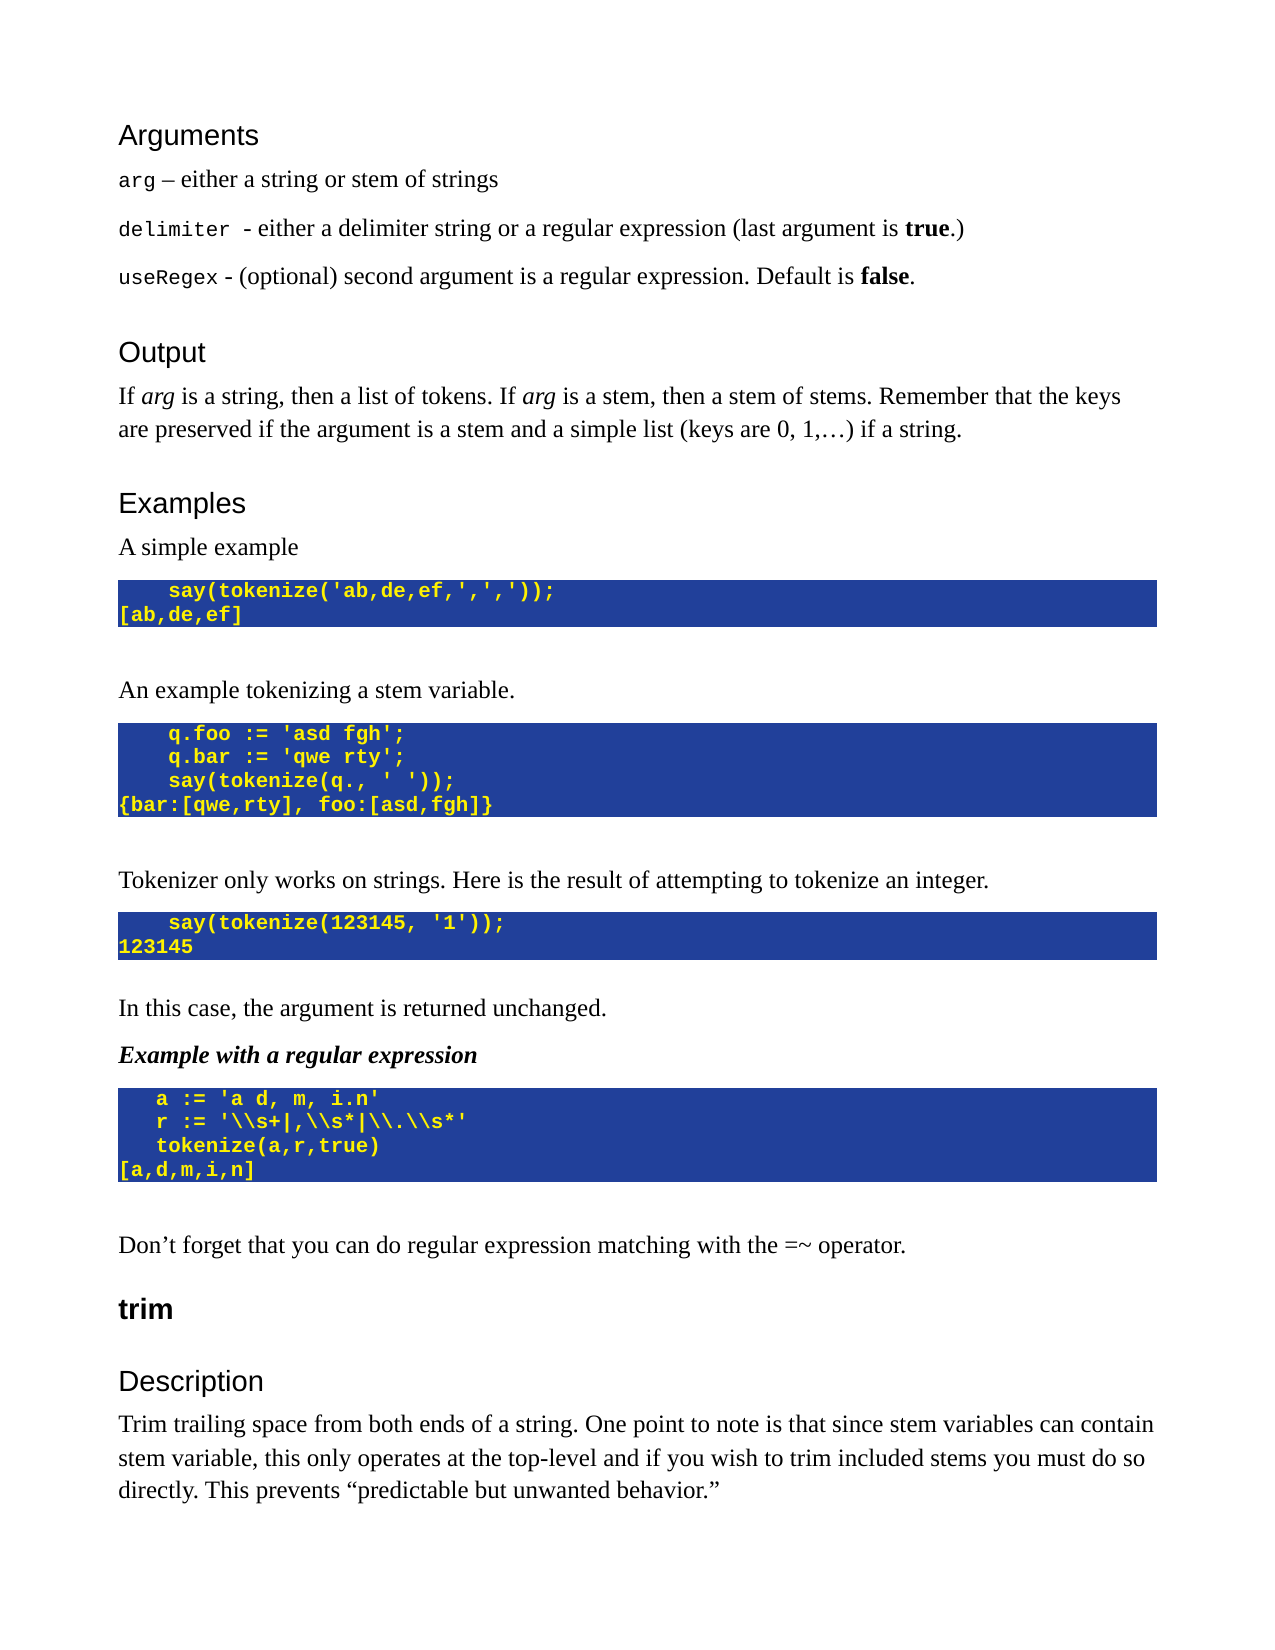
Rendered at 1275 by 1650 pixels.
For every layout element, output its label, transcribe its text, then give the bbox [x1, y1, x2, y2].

subtitle Examples [118, 486, 1157, 520]
text useRegex - (optional) second argument is a regular expression. Default is false. [118, 261, 1157, 291]
text q.foo := 'asd fgh'; [118, 723, 1157, 746]
text An example tokenizing a stem variable. [118, 675, 1157, 704]
text arg – either a string or stem of strings [118, 164, 1157, 194]
text Trim trailing space from both ends of a string. One point to note is that since stem variables can contain stem variable, this only operates at the top-level and if you wish to trim included stems you must do so directly. This prevents “predictable but unwanted behavior.” [118, 1409, 1157, 1504]
text 123145 [118, 936, 1157, 960]
text a := 'a d, m, i.n' [118, 1088, 1157, 1112]
text [ab,de,ef] [118, 604, 1157, 627]
text tokenize(a,r,true) [118, 1135, 1157, 1159]
subtitle trim [118, 1292, 1157, 1326]
subtitle Description [118, 1363, 1157, 1397]
text In this case, the argument is returned unchanged. [118, 960, 1157, 1021]
text r := '\\s+|,\\s*|\\.\\s*' [118, 1112, 1157, 1135]
text say(tokenize(q., ' ')); [118, 770, 1157, 793]
text say(tokenize('ab,de,ef,',',')); [118, 580, 1157, 604]
text A simple example [118, 532, 1157, 561]
text Don’t forget that you can do regular expression matching with the =~ operator. [118, 1230, 1157, 1259]
subtitle Arguments [118, 118, 1157, 152]
text [a,d,m,i,n] [118, 1159, 1157, 1182]
text say(tokenize(123145, '1')); [118, 912, 1157, 936]
text q.bar := 'qwe rty'; [118, 746, 1157, 770]
text Example with a regular expression [118, 1040, 1157, 1069]
text {bar:[qwe,rty], foo:[asd,fgh]} [118, 793, 1157, 817]
text Tokenizer only works on strings. Here is the result of attempting to tokenize an integer. [118, 865, 1157, 893]
text If arg is a string, then a list of tokens. If arg is a stem, then a stem of stems. Remember that the keys are preserved if the argument is a stem and a simple list (keys are 0, 1,…) if a string. [118, 381, 1157, 443]
subtitle Output [118, 335, 1157, 368]
text delimiter - either a delimiter string or a regular expression (last argument is true.) [118, 213, 1157, 242]
